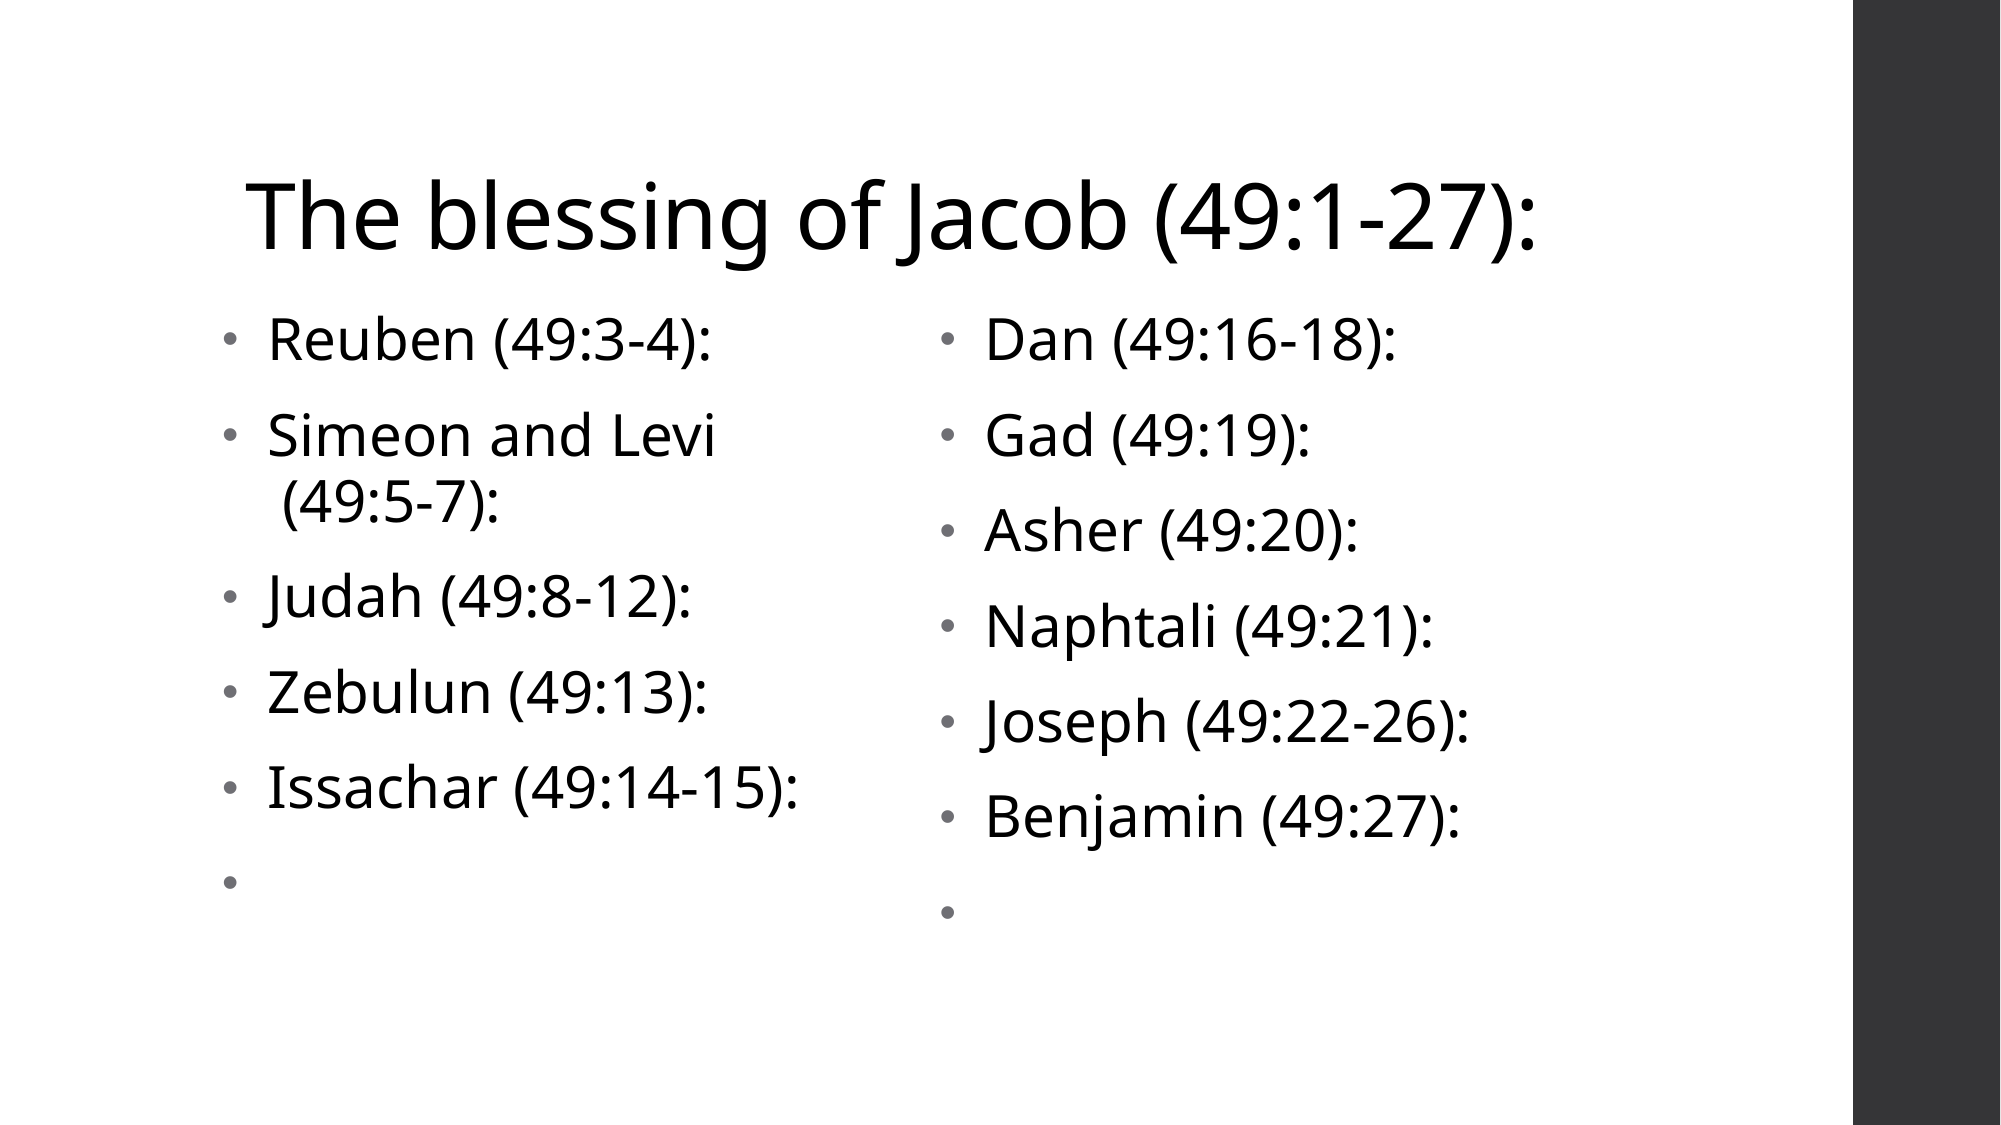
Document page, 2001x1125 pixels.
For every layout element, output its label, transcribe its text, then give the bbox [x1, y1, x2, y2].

list Dan (49:16-18): Gad (49:19): Asher (49:20): Naphtali (49:21): Joseph (49:22-26): Benjamin (49:27): [924, 299, 1617, 1014]
title The blessing of Jacob (49:1-27): [206, 60, 1797, 278]
list Reuben (49:3-4): Simeon and Levi (49:5-7): Judah (49:8-12): Zebulun (49:13): Issachar (49:14-15): [207, 299, 900, 1014]
